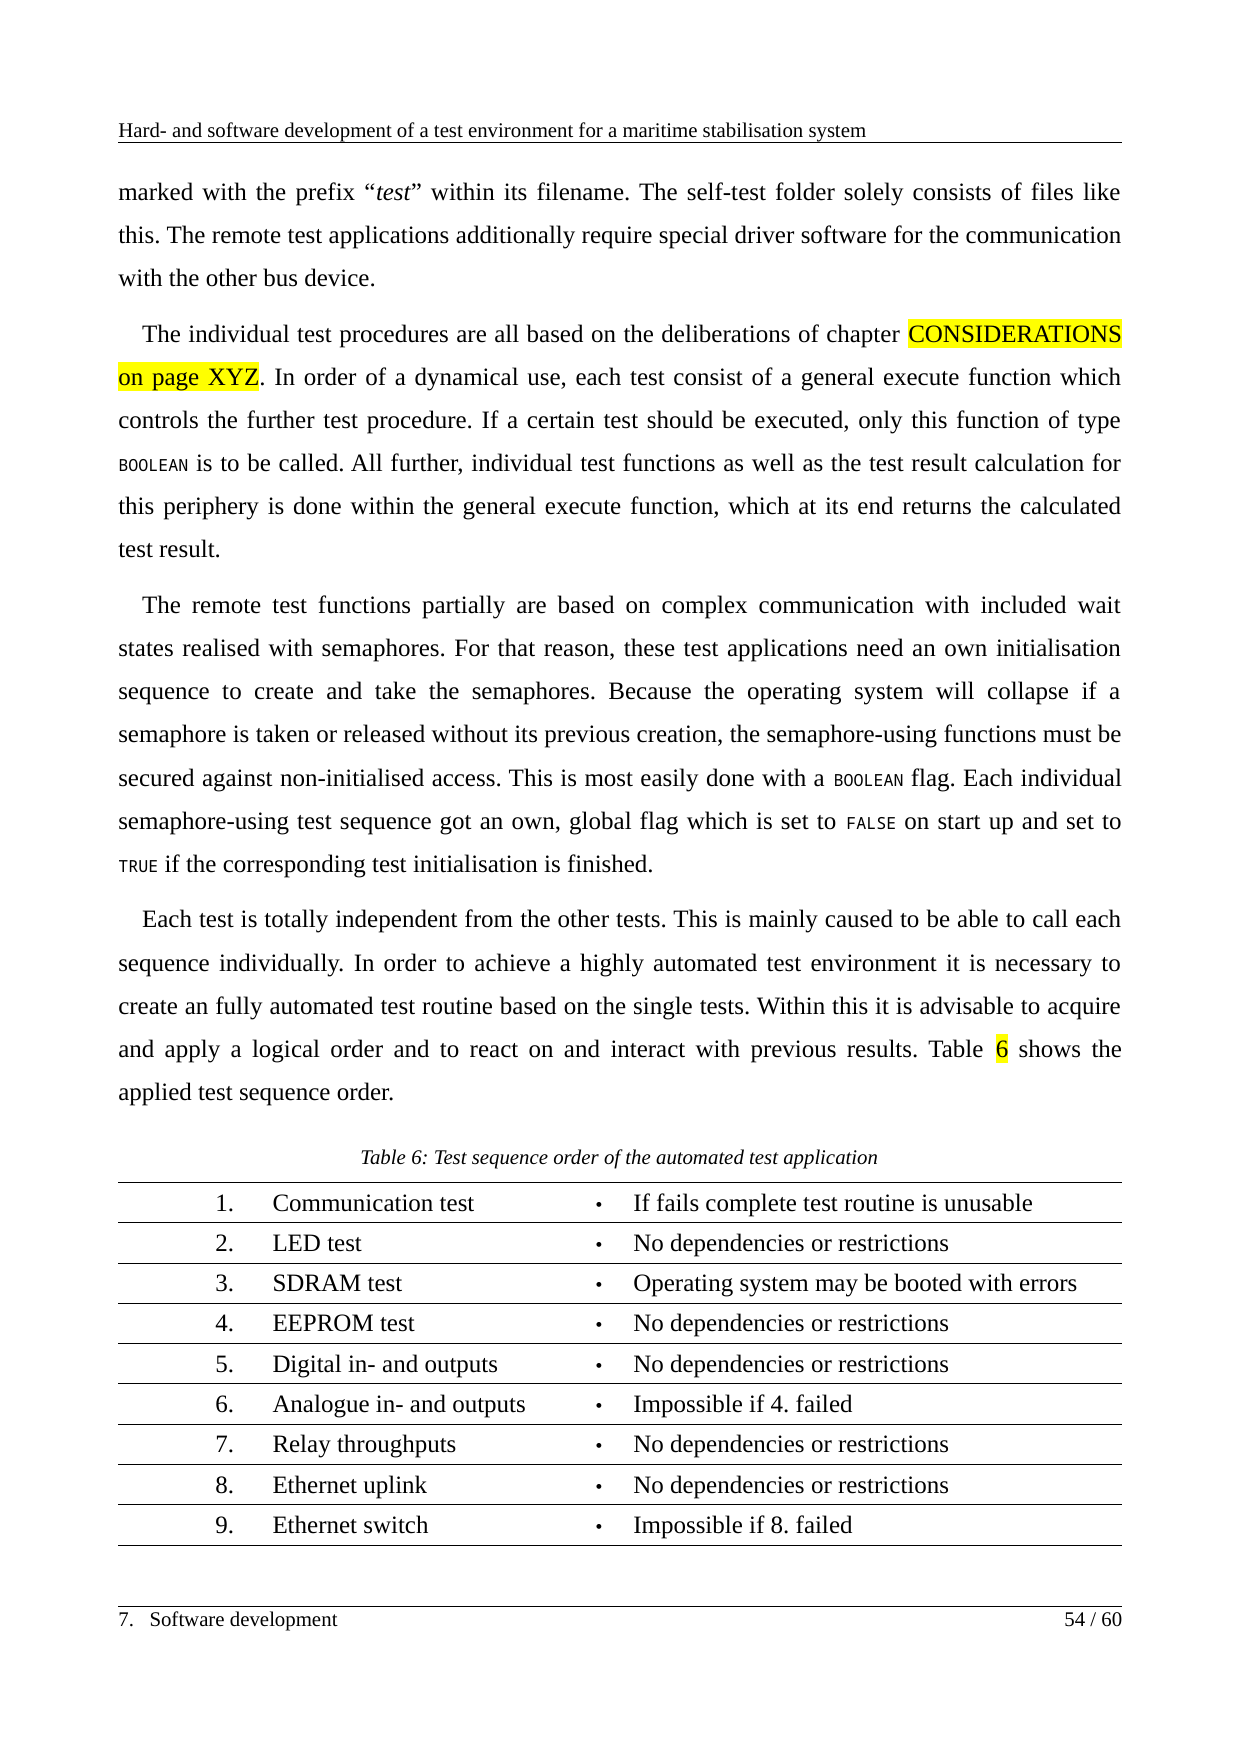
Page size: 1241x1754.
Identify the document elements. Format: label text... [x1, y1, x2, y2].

text The individual test procedures are all based on the deliberations of chapter CONSIDERATIONS on page XYZ. In order of a dynamical use, each test consist of a general execute function which controls the further test procedure. If a certain test should be executed, only this function of type BOOLEAN is to be called. All further, individual test functions as well as the test result calculation for this periphery is done within the general execute function, which at its end returns the calculated test result. [118, 319, 1122, 563]
table_cell Ethernet uplink [118, 1465, 552, 1504]
table_cell Impossible if 8. failed [552, 1505, 1122, 1544]
text Table 6: Test sequence order of the automated test application [118, 1145, 1122, 1169]
table_header Communication test [118, 1183, 552, 1222]
text The remote test functions partially are based on complex communication with included wait states realised with semaphores. For that reason, these test applications need an own initialisation sequence to create and take the semaphores. Because the operating system will collapse if a semaphore is taken or released without its previous creation, the semaphore-using functions must be secured against non-initialised access. This is most easily done with a BOOLEAN flag. Each individual semaphore-using test sequence got an own, global flag which is set to FALSE on start up and set to TRUE if the corresponding test initialisation is finished. [118, 590, 1122, 878]
table_cell Impossible if 4. failed [552, 1384, 1122, 1424]
table_cell No dependencies or restrictions [552, 1304, 1122, 1343]
table_cell No dependencies or restrictions [552, 1425, 1122, 1464]
table_cell No dependencies or restrictions [552, 1223, 1122, 1262]
table_cell Digital in- and outputs [118, 1344, 552, 1383]
table_cell No dependencies or restrictions [552, 1344, 1122, 1383]
table_cell Operating system may be booted with errors [552, 1264, 1122, 1303]
table_cell No dependencies or restrictions [552, 1465, 1122, 1504]
table_header If fails complete test routine is unusable [552, 1183, 1122, 1222]
table_cell Analogue in- and outputs [118, 1384, 552, 1424]
table_cell Ethernet switch [118, 1505, 552, 1544]
table_cell LED test [118, 1223, 552, 1262]
text marked with the prefix “test” within its filename. The self-test folder solely consists of files like this. The remote test applications additionally require special driver software for the communication with the other bus device. [118, 177, 1122, 292]
table_cell Relay throughputs [118, 1425, 552, 1464]
table_cell SDRAM test [118, 1264, 552, 1303]
table_cell EEPROM test [118, 1304, 552, 1343]
text Each test is totally independent from the other tests. This is mainly caused to be able to call each sequence individually. In order to achieve a highly automated test environment it is necessary to create an fully automated test routine based on the single tests. Within this it is advisable to acquire and apply a logical order and to react on and interact with previous results. Table 6 shows the applied test sequence order. [118, 904, 1122, 1106]
